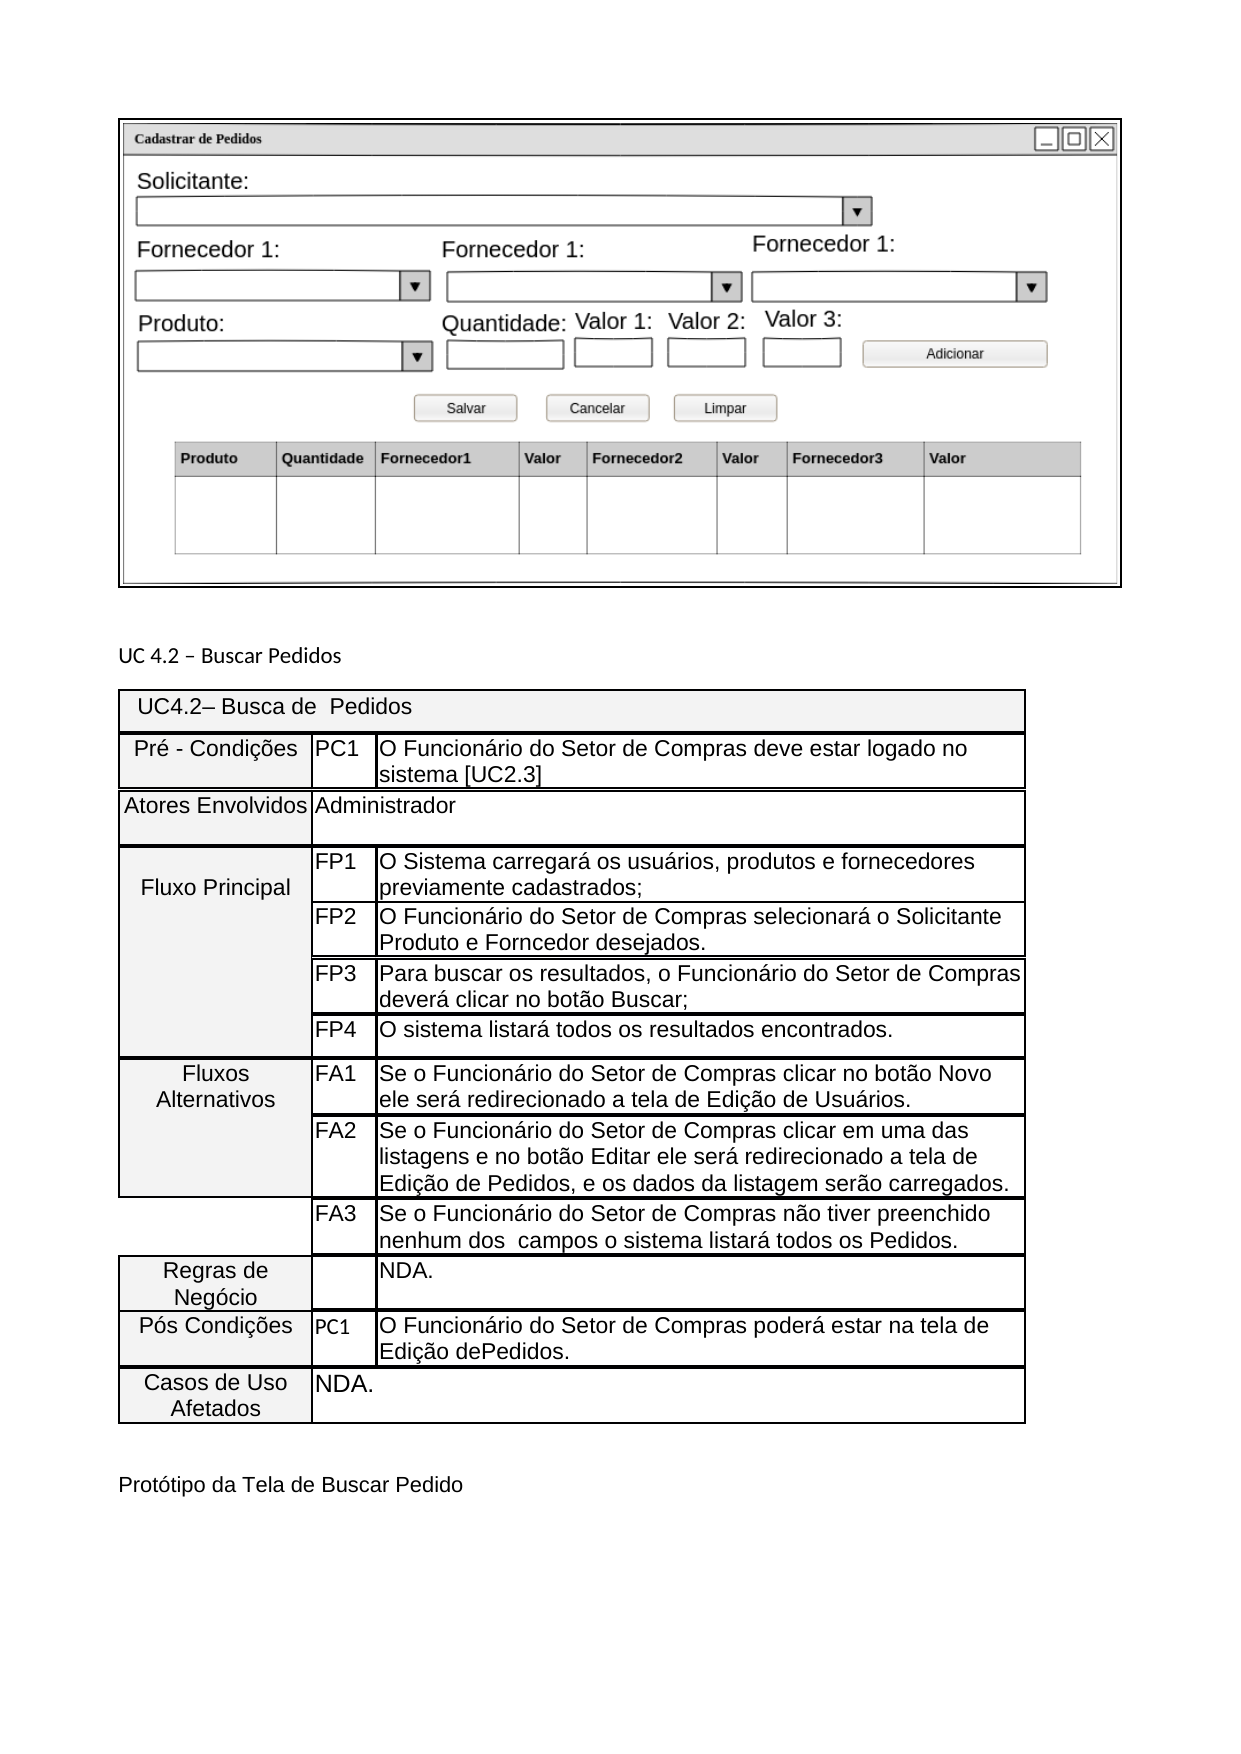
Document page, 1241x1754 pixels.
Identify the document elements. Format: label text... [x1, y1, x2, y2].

picture [123, 123, 1118, 584]
table_cell Pré - Condições [120, 735, 311, 787]
table_cell Atores Envolvidos [120, 792, 311, 844]
table_cell O sistema listará todos os resultados encontrados. [378, 1016, 1024, 1056]
table_cell Casos de Uso Afetados [120, 1369, 311, 1422]
table_cell NDA. [313, 1369, 1024, 1422]
table_cell FP2 [313, 903, 375, 955]
table_cell PC1 [313, 735, 375, 787]
table_cell O Funcionário do Setor de Compras poderá estar na tela de Edição dePedidos. [378, 1312, 1024, 1365]
table_cell Administrador [313, 792, 1024, 844]
table_cell [313, 1257, 375, 1308]
table_cell FP4 [313, 1016, 375, 1056]
table_cell FP3 [313, 960, 375, 1012]
table_cell O Funcionário do Setor de Compras selecionará o Solicitante Produto e Forncedor desejados. [378, 903, 1024, 955]
text Protótipo da Tela de Buscar Pedido [118, 1471, 1122, 1497]
table_cell Fluxos Alternativos [120, 1060, 311, 1196]
table_cell Se o Funcionário do Setor de Compras clicar no botão Novo ele será redirecionado a tela de Edição de Usuários. [378, 1060, 1024, 1113]
table_cell O Sistema carregará os usuários, produtos e fornecedores previamente cadastrados; [378, 848, 1024, 901]
table_cell FA2 [313, 1117, 375, 1196]
table_cell Pós Condições [120, 1312, 311, 1365]
table_cell PC1 [313, 1312, 375, 1365]
table_cell Se o Funcionário do Setor de Compras não tiver preenchido nenhum dos campos o sistema listará todos os Pedidos. [378, 1200, 1024, 1253]
table_cell FA3 [313, 1200, 375, 1253]
table_cell FP1 [313, 848, 375, 901]
table_cell O Funcionário do Setor de Compras deve estar logado no sistema [UC2.3] [378, 735, 1024, 787]
text UC 4.2 – Buscar Pedidos [118, 641, 1122, 669]
table_cell Se o Funcionário do Setor de Compras clicar em uma das listagens e no botão Editar ele será redirecionado a tela de Edição de Pedidos, e os dados da listagem serão carregados. [378, 1117, 1024, 1196]
table_cell Para buscar os resultados, o Funcionário do Setor de Compras deverá clicar no botão Buscar; [378, 960, 1024, 1012]
table_cell Regras de Negócio [120, 1257, 311, 1310]
table_cell NDA. [378, 1257, 1024, 1308]
table_cell FA1 [313, 1060, 375, 1113]
table_header UC4.2– Busca de Pedidos [120, 691, 1024, 731]
table_cell Fluxo Principal [120, 848, 311, 1056]
